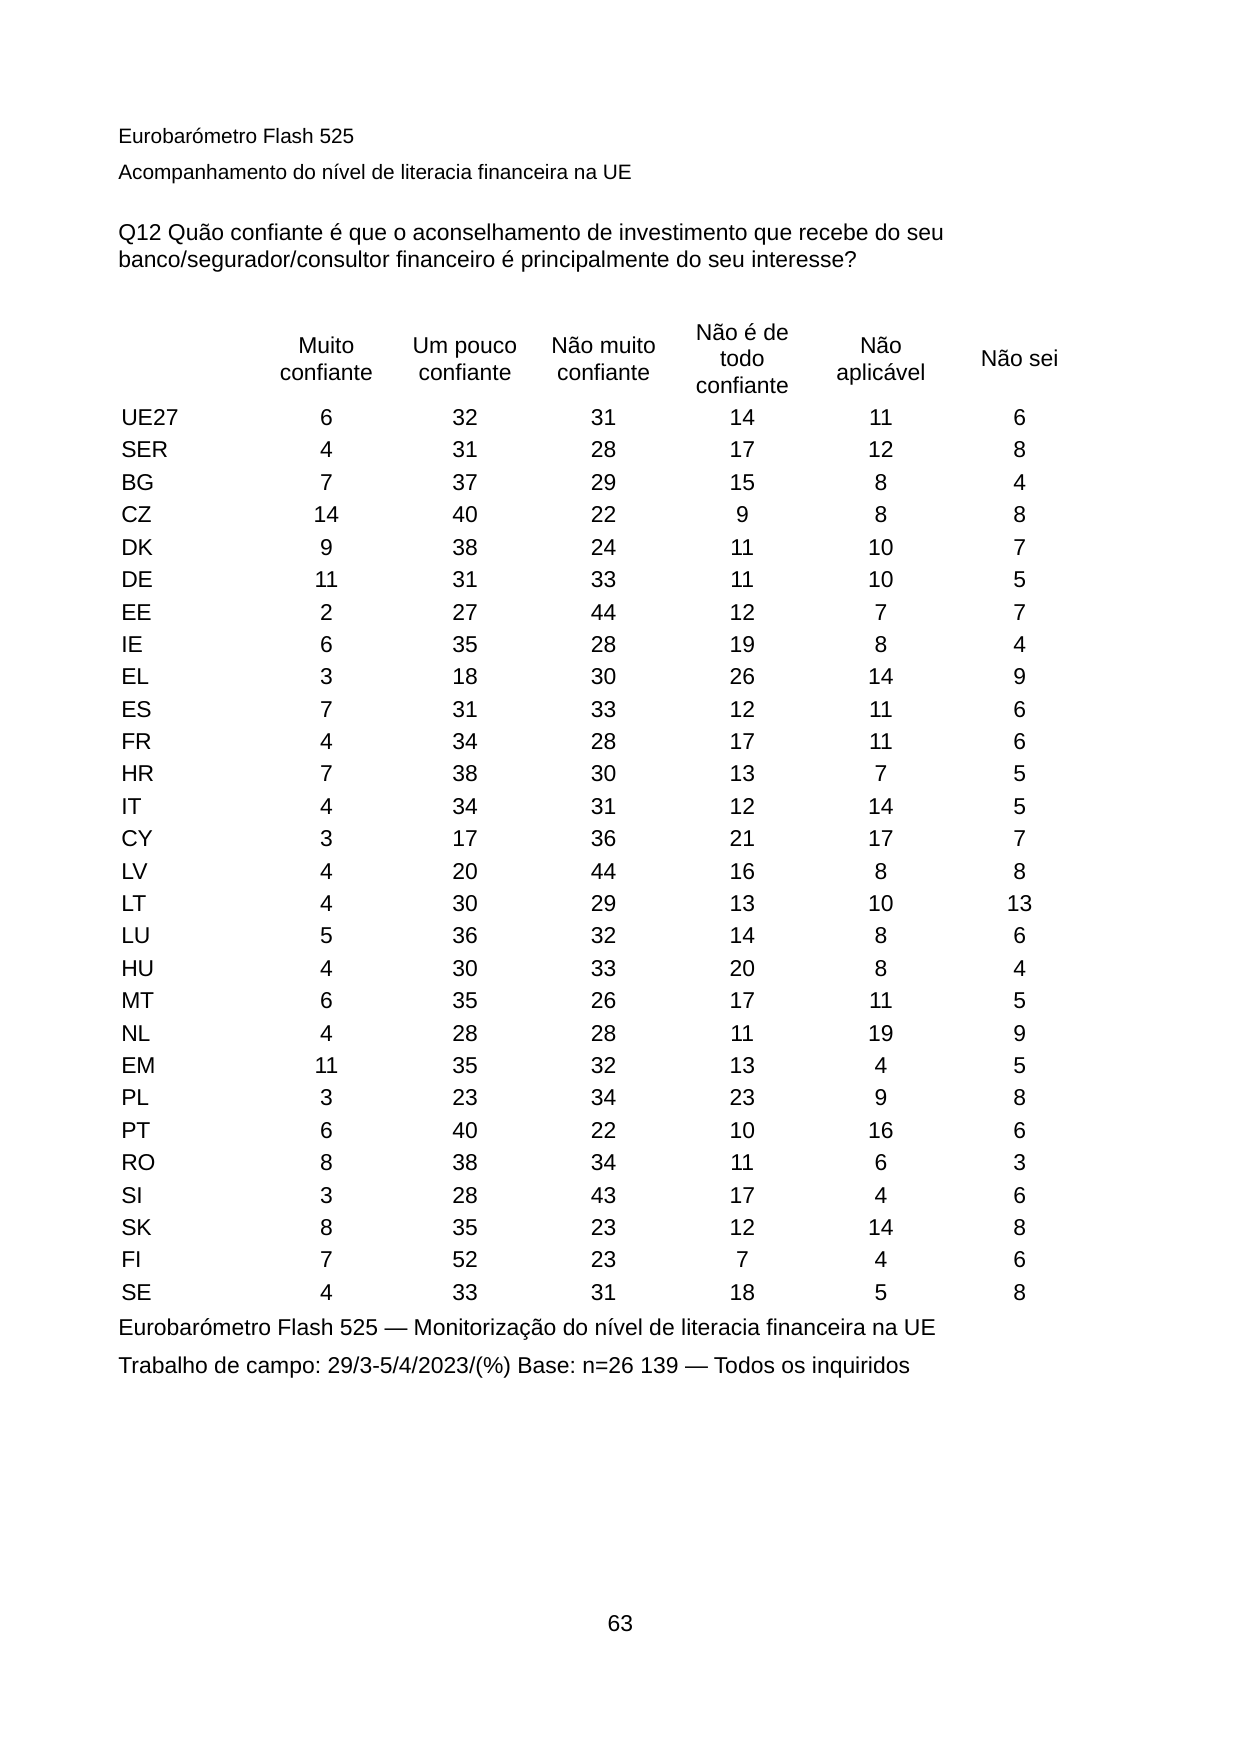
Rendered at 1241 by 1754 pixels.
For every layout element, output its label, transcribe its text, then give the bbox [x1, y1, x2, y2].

table_cell 17 [673, 434, 811, 466]
table_header Muito confiante [257, 316, 395, 401]
table_cell 2 [257, 595, 395, 628]
table_cell 11 [673, 563, 811, 595]
table_cell 11 [257, 563, 395, 595]
table_cell 36 [395, 919, 534, 952]
table_cell 38 [395, 758, 534, 790]
table_cell 11 [811, 693, 950, 725]
table_cell 5 [811, 1276, 950, 1308]
table_cell 6 [950, 1243, 1089, 1276]
table_cell 7 [673, 1243, 811, 1276]
table_cell 31 [534, 790, 673, 822]
table_cell 10 [811, 887, 950, 919]
table_cell 4 [257, 1276, 395, 1308]
table_cell DE [118, 563, 257, 595]
table_cell 3 [257, 660, 395, 693]
table_cell 19 [673, 628, 811, 660]
table_cell 6 [950, 725, 1089, 757]
table_cell 18 [395, 660, 534, 693]
table_cell 15 [673, 466, 811, 498]
table_cell 3 [257, 1081, 395, 1114]
table_cell 4 [257, 725, 395, 757]
table_cell 7 [950, 595, 1089, 628]
table_cell 13 [673, 758, 811, 790]
table_cell 28 [395, 1179, 534, 1211]
table_cell MT [118, 984, 257, 1017]
table_cell 5 [950, 563, 1089, 595]
text Trabalho de campo: 29/3-5/4/2023/(%) Base: n=26 139 — Todos os inquiridos [118, 1352, 1122, 1379]
table_cell LU [118, 919, 257, 952]
table_cell BG [118, 466, 257, 498]
table_cell 9 [673, 498, 811, 531]
table_cell 36 [534, 822, 673, 854]
table_cell 17 [673, 984, 811, 1017]
table_cell 27 [395, 595, 534, 628]
table_cell 20 [395, 855, 534, 887]
table_cell 24 [534, 531, 673, 563]
table_header Não sei [950, 316, 1089, 401]
table_cell 4 [257, 855, 395, 887]
table_cell 38 [395, 531, 534, 563]
table_cell 7 [257, 1243, 395, 1276]
table_cell 7 [811, 758, 950, 790]
table_cell 12 [673, 595, 811, 628]
table_cell 28 [534, 1017, 673, 1049]
table_cell 8 [950, 855, 1089, 887]
table_cell 9 [950, 1017, 1089, 1049]
table_cell 6 [950, 401, 1089, 433]
table_cell 11 [811, 725, 950, 757]
table_cell 10 [673, 1114, 811, 1146]
table_cell 4 [950, 952, 1089, 984]
table_cell 34 [395, 790, 534, 822]
table_cell 4 [811, 1049, 950, 1081]
table_cell PT [118, 1114, 257, 1146]
table_cell 11 [257, 1049, 395, 1081]
table_cell ES [118, 693, 257, 725]
table_cell EL [118, 660, 257, 693]
table_cell 8 [811, 466, 950, 498]
table_cell 30 [395, 887, 534, 919]
table_cell 17 [395, 822, 534, 854]
table_cell RO [118, 1146, 257, 1178]
table_cell 26 [673, 660, 811, 693]
table_cell 9 [811, 1081, 950, 1114]
table_cell 3 [950, 1146, 1089, 1178]
table_cell 8 [950, 434, 1089, 466]
table_cell 10 [811, 531, 950, 563]
table_cell 28 [534, 628, 673, 660]
table_header [118, 316, 257, 401]
table_cell 23 [395, 1081, 534, 1114]
table_cell 7 [257, 758, 395, 790]
table_cell 23 [534, 1243, 673, 1276]
table_cell 4 [257, 952, 395, 984]
table_cell 11 [673, 1017, 811, 1049]
table_cell IT [118, 790, 257, 822]
table_cell 8 [950, 1276, 1089, 1308]
table_cell 8 [811, 855, 950, 887]
table_cell 17 [673, 725, 811, 757]
table_cell 9 [950, 660, 1089, 693]
table_cell 16 [673, 855, 811, 887]
table_cell HU [118, 952, 257, 984]
table_cell UE27 [118, 401, 257, 433]
table_cell 6 [950, 1114, 1089, 1146]
table_cell EE [118, 595, 257, 628]
table_cell 32 [534, 1049, 673, 1081]
table_header Um pouco confiante [395, 316, 534, 401]
table_cell 37 [395, 466, 534, 498]
table_cell 4 [811, 1243, 950, 1276]
table_cell 13 [673, 1049, 811, 1081]
table_cell 35 [395, 628, 534, 660]
table_cell 6 [257, 1114, 395, 1146]
table_cell PL [118, 1081, 257, 1114]
table_cell CZ [118, 498, 257, 531]
table_cell 8 [257, 1146, 395, 1178]
table_cell SK [118, 1211, 257, 1243]
table_cell 21 [673, 822, 811, 854]
table_cell 11 [673, 531, 811, 563]
table_cell 40 [395, 498, 534, 531]
table_cell LV [118, 855, 257, 887]
table_cell 8 [811, 952, 950, 984]
table_cell 28 [534, 434, 673, 466]
table_cell 31 [395, 693, 534, 725]
table_cell 8 [257, 1211, 395, 1243]
table_cell DK [118, 531, 257, 563]
table_cell 4 [950, 628, 1089, 660]
table_cell 17 [811, 822, 950, 854]
table_cell 34 [534, 1146, 673, 1178]
table_cell 8 [950, 1211, 1089, 1243]
table_cell 8 [811, 628, 950, 660]
table_cell 4 [257, 1017, 395, 1049]
table_cell 13 [950, 887, 1089, 919]
table_cell 12 [673, 693, 811, 725]
table_cell 8 [811, 919, 950, 952]
table_cell 13 [673, 887, 811, 919]
table_cell 7 [950, 531, 1089, 563]
table_cell 23 [673, 1081, 811, 1114]
table_cell 11 [811, 401, 950, 433]
table_cell 16 [811, 1114, 950, 1146]
table_cell 20 [673, 952, 811, 984]
table_cell 7 [950, 822, 1089, 854]
table_cell 4 [257, 887, 395, 919]
table_cell 5 [950, 1049, 1089, 1081]
table_cell 6 [811, 1146, 950, 1178]
table_cell 17 [673, 1179, 811, 1211]
table_cell 31 [534, 1276, 673, 1308]
table_cell 9 [257, 531, 395, 563]
table_cell 5 [950, 758, 1089, 790]
table_cell 35 [395, 984, 534, 1017]
table_cell 30 [534, 758, 673, 790]
table_cell 6 [950, 1179, 1089, 1211]
table_cell 12 [673, 790, 811, 822]
table_cell FR [118, 725, 257, 757]
table_cell 14 [673, 919, 811, 952]
table_cell LT [118, 887, 257, 919]
table_cell 18 [673, 1276, 811, 1308]
table_cell 28 [395, 1017, 534, 1049]
table_cell 14 [673, 401, 811, 433]
table_cell 5 [950, 984, 1089, 1017]
table_cell 38 [395, 1146, 534, 1178]
table_cell SER [118, 434, 257, 466]
table_cell IE [118, 628, 257, 660]
table_cell 14 [811, 660, 950, 693]
table_cell 8 [950, 1081, 1089, 1114]
table_cell 32 [395, 401, 534, 433]
table_cell 31 [395, 434, 534, 466]
text Eurobarómetro Flash 525 — Monitorização do nível de literacia financeira na UE [118, 1314, 1122, 1340]
table_cell EM [118, 1049, 257, 1081]
table_cell 34 [395, 725, 534, 757]
table_cell 40 [395, 1114, 534, 1146]
table_header Não aplicável [811, 316, 950, 401]
table_cell SI [118, 1179, 257, 1211]
table_cell 11 [811, 984, 950, 1017]
table_cell FI [118, 1243, 257, 1276]
table_cell 5 [950, 790, 1089, 822]
table_header Não é de todo confiante [673, 316, 811, 401]
table_cell 26 [534, 984, 673, 1017]
table_cell 4 [257, 434, 395, 466]
table_cell 33 [534, 693, 673, 725]
table_cell 8 [811, 498, 950, 531]
table_cell 35 [395, 1211, 534, 1243]
table_cell 22 [534, 1114, 673, 1146]
table_cell 7 [257, 466, 395, 498]
table_cell 30 [395, 952, 534, 984]
table_cell 11 [673, 1146, 811, 1178]
table_cell 33 [534, 952, 673, 984]
table_cell 32 [534, 919, 673, 952]
table_cell 6 [257, 984, 395, 1017]
table_cell 6 [257, 628, 395, 660]
table_cell 4 [950, 466, 1089, 498]
table_cell 33 [534, 563, 673, 595]
text Q12 Quão confiante é que o aconselhamento de investimento que recebe do seu banco/segurador/consultor financeiro é principalmente do seu interesse? [118, 219, 1122, 272]
table_cell 8 [950, 498, 1089, 531]
table_cell 3 [257, 1179, 395, 1211]
table_cell 43 [534, 1179, 673, 1211]
table_cell 12 [811, 434, 950, 466]
table_cell 5 [257, 919, 395, 952]
table_cell 3 [257, 822, 395, 854]
table_cell 34 [534, 1081, 673, 1114]
table_cell 44 [534, 595, 673, 628]
table_cell 4 [811, 1179, 950, 1211]
table_cell CY [118, 822, 257, 854]
table_cell 23 [534, 1211, 673, 1243]
table_cell 14 [811, 1211, 950, 1243]
table_cell 7 [811, 595, 950, 628]
table_cell 19 [811, 1017, 950, 1049]
table_cell 6 [950, 693, 1089, 725]
table_cell 7 [257, 693, 395, 725]
table_cell 6 [257, 401, 395, 433]
table_cell 14 [811, 790, 950, 822]
table_header Não muito confiante [534, 316, 673, 401]
table_cell 31 [395, 563, 534, 595]
table_cell 44 [534, 855, 673, 887]
table_cell 31 [534, 401, 673, 433]
table_cell 4 [257, 790, 395, 822]
table_cell 52 [395, 1243, 534, 1276]
table_cell 29 [534, 466, 673, 498]
table_cell 22 [534, 498, 673, 531]
table_cell 28 [534, 725, 673, 757]
table_cell 29 [534, 887, 673, 919]
table_cell 12 [673, 1211, 811, 1243]
table_cell 14 [257, 498, 395, 531]
table_cell 30 [534, 660, 673, 693]
table_cell 35 [395, 1049, 534, 1081]
table_cell SE [118, 1276, 257, 1308]
table_cell 33 [395, 1276, 534, 1308]
table_cell NL [118, 1017, 257, 1049]
table_cell 10 [811, 563, 950, 595]
table_cell 6 [950, 919, 1089, 952]
table_cell HR [118, 758, 257, 790]
